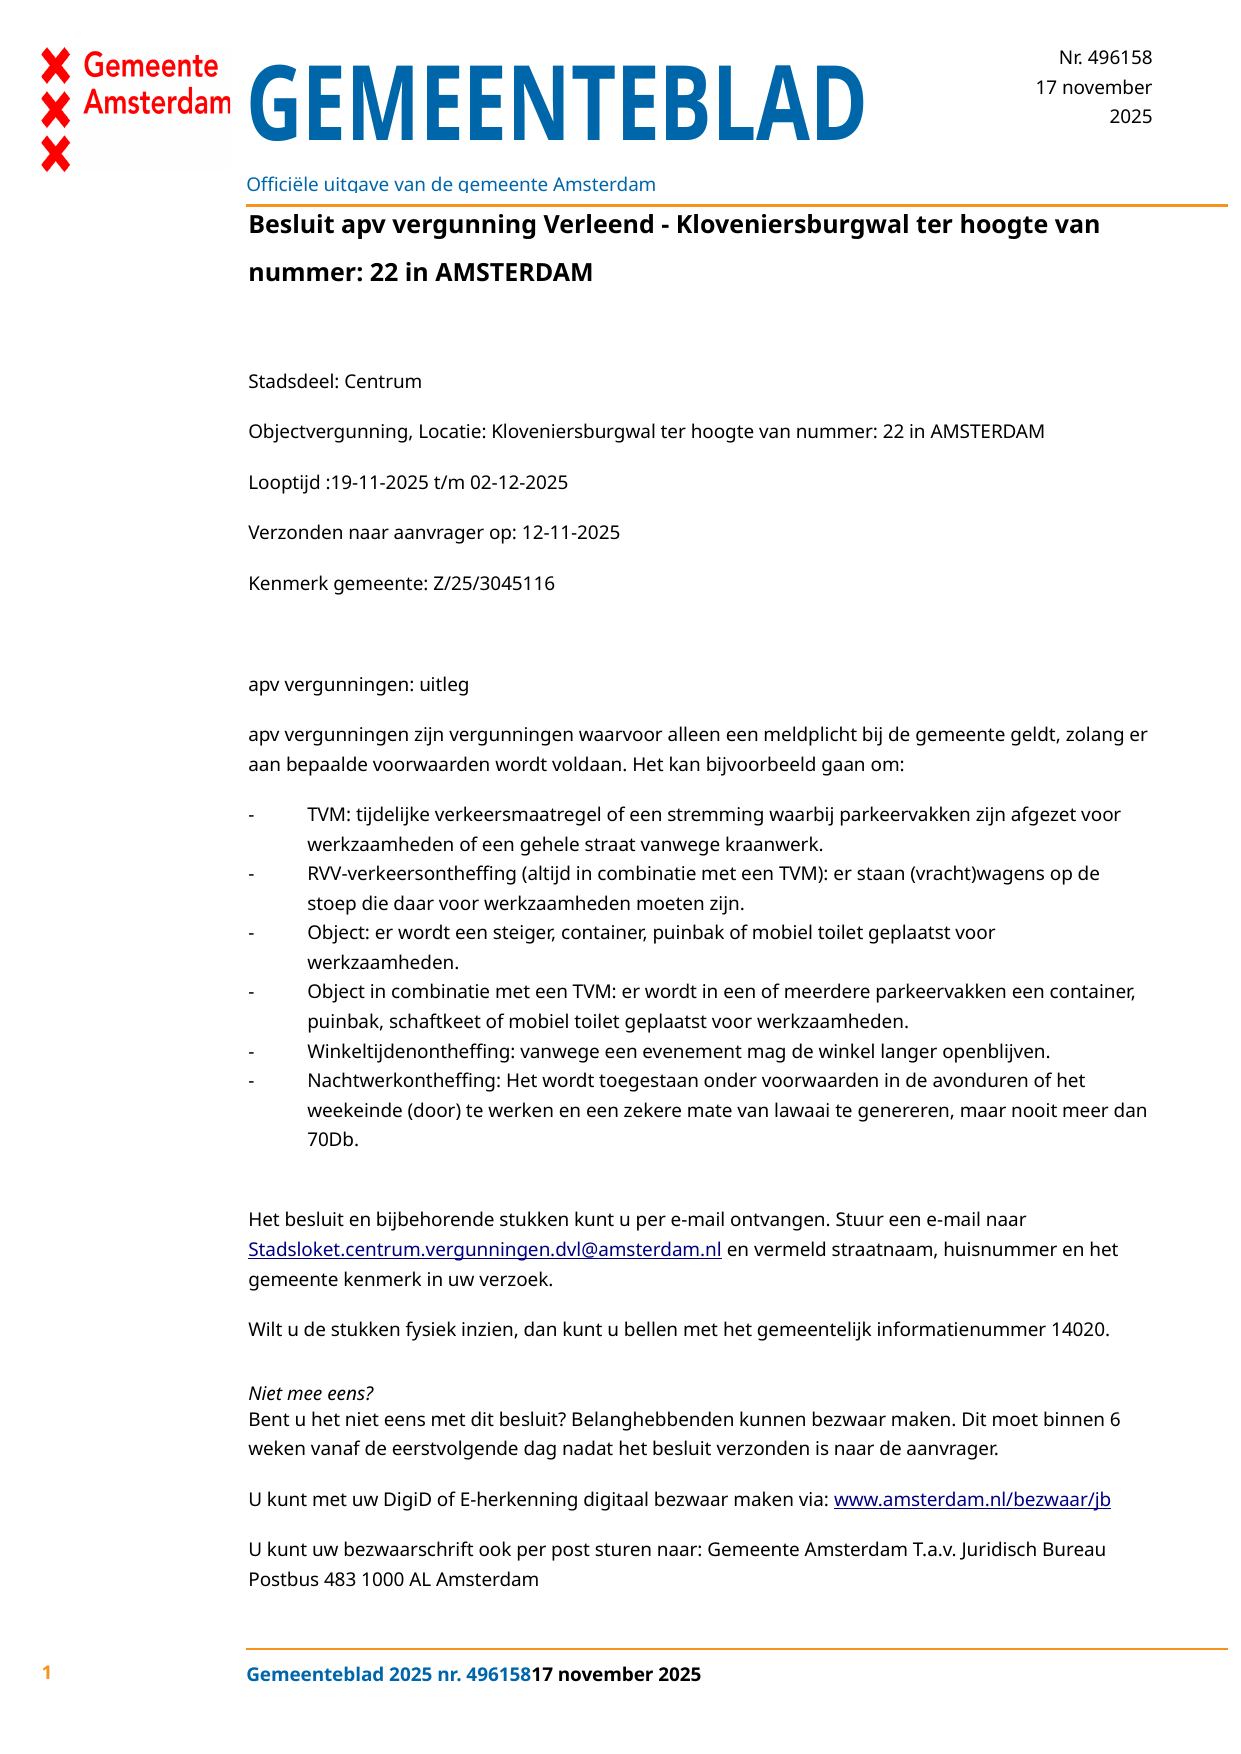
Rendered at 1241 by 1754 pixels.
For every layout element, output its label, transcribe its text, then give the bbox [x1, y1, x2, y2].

text Stadsdeel: Centrum [248, 368, 1152, 394]
list Object: er wordt een steiger, container, puinbak of mobiel toilet geplaatst voor werkzaamheden. [248, 919, 1152, 975]
text Niet mee eens? [248, 1380, 1152, 1406]
text U kunt met uw DigiD of E-herkenning digitaal bezwaar maken via: www.amsterdam.nl/bezwaar/jb [248, 1486, 1152, 1512]
text Verzonden naar aanvrager op: 12-11-2025 [248, 519, 1152, 545]
list TVM: tijdelijke verkeersmaatregel of een stremming waarbij parkeervakken zijn afgezet voor werkzaamheden of een gehele straat vanwege kraanwerk. [248, 801, 1152, 857]
text apv vergunningen zijn vergunningen waarvoor alleen een meldplicht bij de gemeente geldt, zolang er aan bepaalde voorwaarden wordt voldaan. Het kan bijvoorbeeld gaan om: [248, 721, 1152, 777]
text Kenmerk gemeente: Z/25/3045116 [248, 570, 1152, 596]
text Objectvergunning, Locatie: Kloveniersburgwal ter hoogte van nummer: 22 in AMSTERDAM [248, 419, 1152, 444]
text Bent u het niet eens met dit besluit? Belanghebbenden kunnen bezwaar maken. Dit moet binnen 6 weken vanaf de eerstvolgende dag nadat het besluit verzonden is naar de aanvrager. [248, 1406, 1152, 1461]
text Besluit apv vergunning Verleend - Kloveniersburgwal ter hoogte van nummer: 22 in AMSTERDAM [248, 207, 1152, 288]
text apv vergunningen: uitleg [248, 671, 1152, 697]
list Nachtwerkontheffing: Het wordt toegestaan onder voorwaarden in de avonduren of het weekeinde (door) te werken en een zekere mate van lawaai te genereren, maar nooit meer dan 70Db. [248, 1067, 1152, 1152]
list RVV-verkeersontheffing (altijd in combinatie met een TVM): er staan (vracht)wagens op de stoep die daar voor werkzaamheden moeten zijn. [248, 860, 1152, 916]
list Winkeltijdenontheffing: vanwege een evenement mag de winkel langer openblijven. [248, 1038, 1152, 1064]
list Object in combinatie met een TVM: er wordt in een of meerdere parkeervakken een container, puinbak, schaftkeet of mobiel toilet geplaatst voor werkzaamheden. [248, 979, 1152, 1034]
text Het besluit en bijbehorende stukken kunt u per e-mail ontvangen. Stuur een e-mail naar Stadsloket.centrum.vergunningen.dvl@amsterdam.nl en vermeld straatnaam, huisnummer en het gemeente kenmerk in uw verzoek. [248, 1207, 1152, 1292]
text U kunt uw bezwaarschrift ook per post sturen naar: Gemeente Amsterdam T.a.v. Juridisch Bureau Postbus 483 1000 AL Amsterdam [248, 1536, 1152, 1592]
picture [41, 47, 231, 172]
text Wilt u de stukken fysiek inzien, dan kunt u bellen met het gemeentelijk informatienummer 14020. [248, 1316, 1152, 1342]
text Looptijd :19-11-2025 t/m 02-12-2025 [248, 469, 1152, 495]
